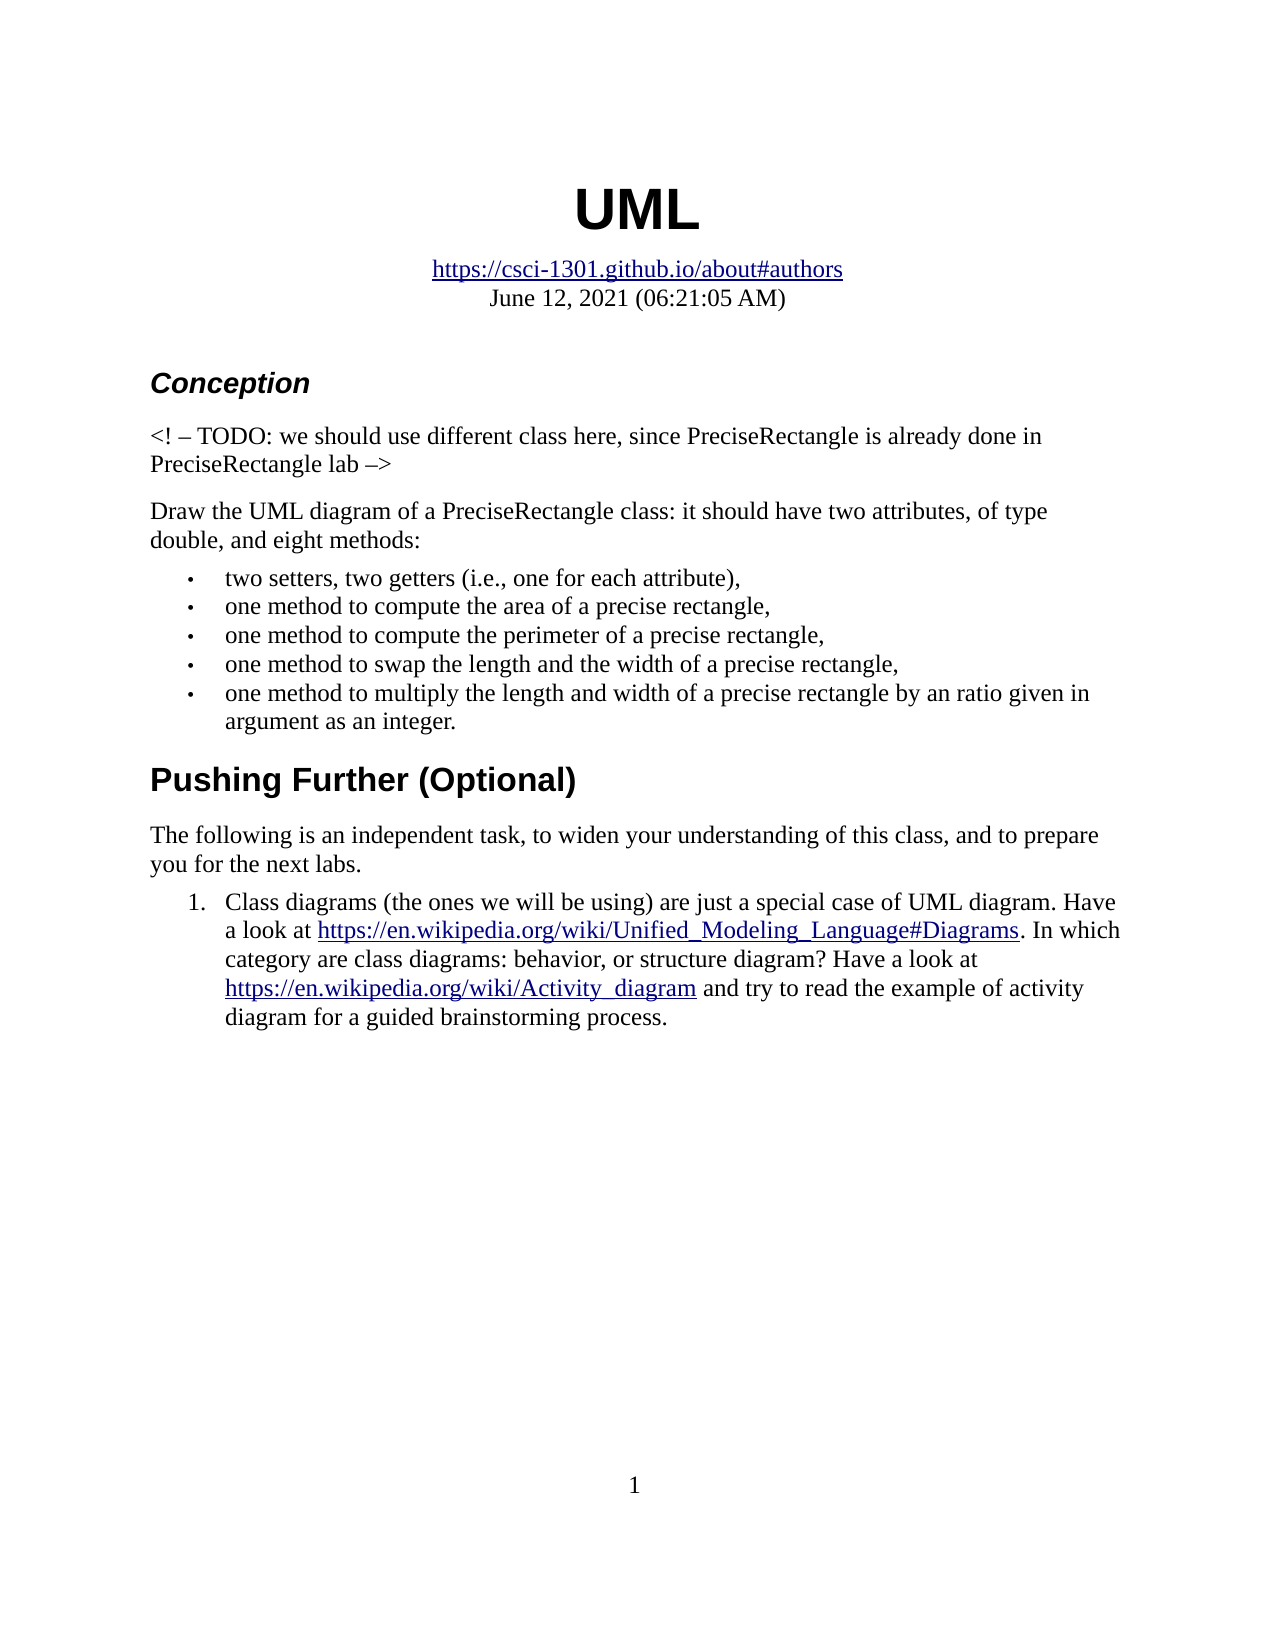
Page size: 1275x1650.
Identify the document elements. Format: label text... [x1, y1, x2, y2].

list one method to swap the length and the width of a precise rectangle, [187, 649, 1125, 678]
list one method to compute the perimeter of a precise rectangle, [187, 620, 1125, 649]
text <! – TODO: we should use different class here, since PreciseRectangle is already done in PreciseRectangle lab –> [150, 421, 1125, 478]
list two setters, two getters (i.e., one for each attribute), [187, 563, 1125, 591]
subtitle Pushing Further (Optional) [150, 760, 1125, 799]
text June 12, 2021 (06:21:05 AM) [150, 283, 1125, 312]
text https://csci-1301.github.io/about#authors [150, 254, 1125, 283]
title UML [150, 175, 1125, 242]
list one method to multiply the length and width of a precise rectangle by an ratio given in argument as an integer. [187, 678, 1125, 735]
list one method to compute the area of a precise rectangle, [187, 591, 1125, 620]
text The following is an independent task, to widen your understanding of this class, and to prepare you for the next labs. [150, 820, 1125, 878]
subtitle Conception [150, 366, 1125, 399]
text Draw the UML diagram of a PreciseRectangle class: it should have two attributes, of type double, and eight methods: [150, 496, 1125, 554]
list Class diagrams (the ones we will be using) are just a special case of UML diagram. Have a look at https://en.wikipedia.org/wiki/Unified_Modeling_Language#Diagrams. In which category are class diagrams: behavior, or structure diagram? Have a look at https://en.wikipedia.org/wiki/Activity_diagram and try to read the example of activity diagram for a guided brainstorming process. [187, 887, 1125, 1031]
